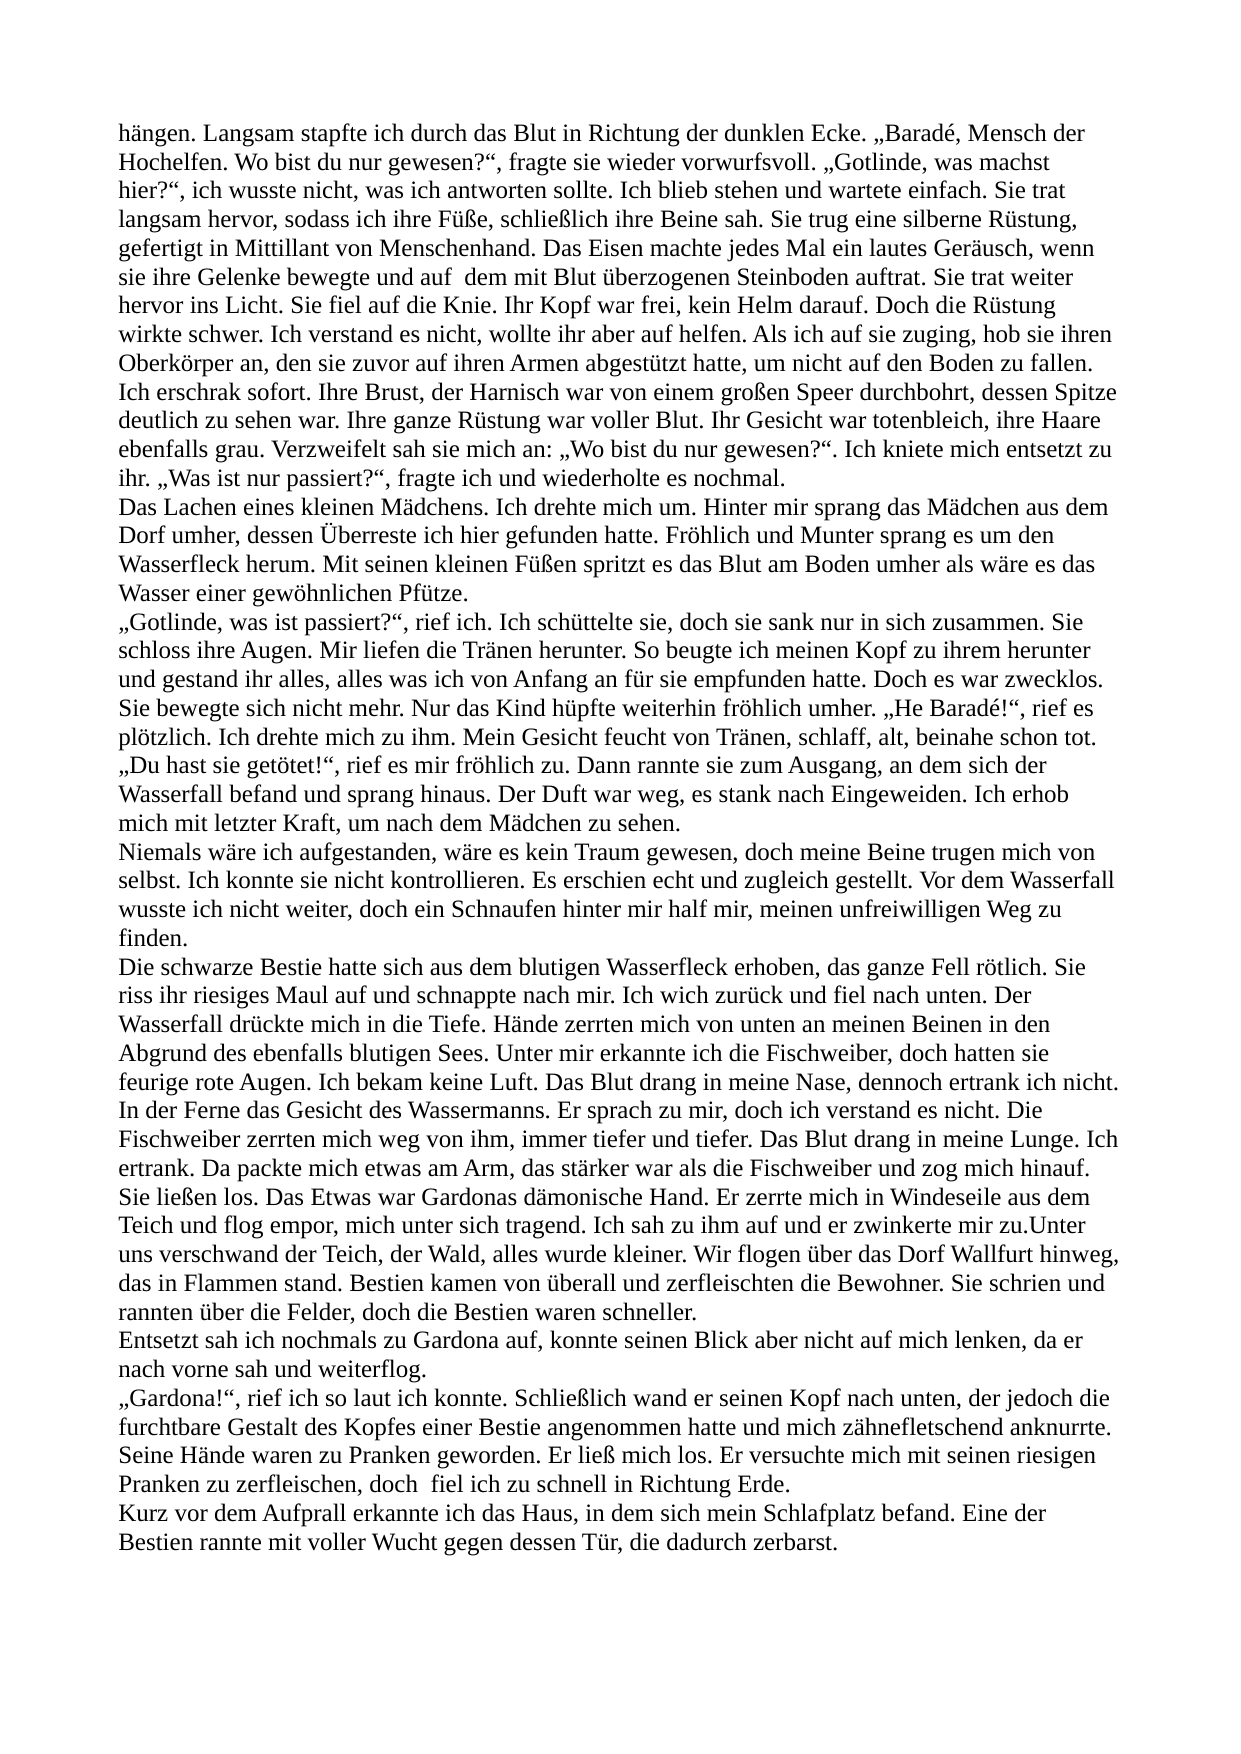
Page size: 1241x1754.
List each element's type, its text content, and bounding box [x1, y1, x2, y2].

text In der Ferne das Gesicht des Wassermanns. Er sprach zu mir, doch ich verstand es nicht. Die Fischweiber zerrten mich weg von ihm, immer tiefer und tiefer. Das Blut drang in meine Lunge. Ich ertrank. Da packte mich etwas am Arm, das stärker war als die Fischweiber und zog mich hinauf. Sie ließen los. Das Etwas war Gardonas dämonische Hand. Er zerrte mich in Windeseile aus dem Teich und flog empor, mich unter sich tragend. Ich sah zu ihm auf und er zwinkerte mir zu.Unter uns verschwand der Teich, der Wald, alles wurde kleiner. Wir flogen über das Dorf Wallfurt hinweg, das in Flammen stand. Bestien kamen von überall und zerfleischten die Bewohner. Sie schrien und rannten über die Felder, doch die Bestien waren schneller. [118, 1096, 1122, 1326]
text Die schwarze Bestie hatte sich aus dem blutigen Wasserfleck erhoben, das ganze Fell rötlich. Sie riss ihr riesiges Maul auf und schnappte nach mir. Ich wich zurück und fiel nach unten. Der Wasserfall drückte mich in die Tiefe. Hände zerrten mich von unten an meinen Beinen in den Abgrund des ebenfalls blutigen Sees. Unter mir erkannte ich die Fischweiber, doch hatten sie feurige rote Augen. Ich bekam keine Luft. Das Blut drang in meine Nase, dennoch ertrank ich nicht. [118, 952, 1122, 1096]
text Niemals wäre ich aufgestanden, wäre es kein Traum gewesen, doch meine Beine trugen mich von selbst. Ich konnte sie nicht kontrollieren. Es erschien echt und zugleich gestellt. Vor dem Wasserfall wusste ich nicht weiter, doch ein Schnaufen hinter mir half mir, meinen unfreiwilligen Weg zu finden. [118, 837, 1122, 952]
text „Gardona!“, rief ich so laut ich konnte. Schließlich wand er seinen Kopf nach unten, der jedoch die furchtbare Gestalt des Kopfes einer Bestie angenommen hatte und mich zähnefletschend anknurrte. Seine Hände waren zu Pranken geworden. Er ließ mich los. Er versuchte mich mit seinen riesigen Pranken zu zerfleischen, doch fiel ich zu schnell in Richtung Erde. [118, 1383, 1122, 1498]
text Kurz vor dem Aufprall erkannte ich das Haus, in dem sich mein Schlafplatz befand. Eine der Bestien rannte mit voller Wucht gegen dessen Tür, die dadurch zerbarst. [118, 1498, 1122, 1556]
text Das Lachen eines kleinen Mädchens. Ich drehte mich um. Hinter mir sprang das Mädchen aus dem Dorf umher, dessen Überreste ich hier gefunden hatte. Fröhlich und Munter sprang es um den Wasserfleck herum. Mit seinen kleinen Füßen spritzt es das Blut am Boden umher als wäre es das Wasser einer gewöhnlichen Pfütze. [118, 492, 1122, 607]
text hängen. Langsam stapfte ich durch das Blut in Richtung der dunklen Ecke. „Baradé, Mensch der Hochelfen. Wo bist du nur gewesen?“, fragte sie wieder vorwurfsvoll. „Gotlinde, was machst hier?“, ich wusste nicht, was ich antworten sollte. Ich blieb stehen und wartete einfach. Sie trat langsam hervor, sodass ich ihre Füße, schließlich ihre Beine sah. Sie trug eine silberne Rüstung, gefertigt in Mittillant von Menschenhand. Das Eisen machte jedes Mal ein lautes Geräusch, wenn sie ihre Gelenke bewegte und auf dem mit Blut überzogenen Steinboden auftrat. Sie trat weiter hervor ins Licht. Sie fiel auf die Knie. Ihr Kopf war frei, kein Helm darauf. Doch die Rüstung wirkte schwer. Ich verstand es nicht, wollte ihr aber auf helfen. Als ich auf sie zuging, hob sie ihren Oberkörper an, den sie zuvor auf ihren Armen abgestützt hatte, um nicht auf den Boden zu fallen. Ich erschrak sofort. Ihre Brust, der Harnisch war von einem großen Speer durchbohrt, dessen Spitze deutlich zu sehen war. Ihre ganze Rüstung war voller Blut. Ihr Gesicht war totenbleich, ihre Haare ebenfalls grau. Verzweifelt sah sie mich an: „Wo bist du nur gewesen?“. Ich kniete mich entsetzt zu ihr. „Was ist nur passiert?“, fragte ich und wiederholte es nochmal. [118, 118, 1122, 492]
text Entsetzt sah ich nochmals zu Gardona auf, konnte seinen Blick aber nicht auf mich lenken, da er nach vorne sah und weiterflog. [118, 1326, 1122, 1383]
text „Gotlinde, was ist passiert?“, rief ich. Ich schüttelte sie, doch sie sank nur in sich zusammen. Sie schloss ihre Augen. Mir liefen die Tränen herunter. So beugte ich meinen Kopf zu ihrem herunter und gestand ihr alles, alles was ich von Anfang an für sie empfunden hatte. Doch es war zwecklos. Sie bewegte sich nicht mehr. Nur das Kind hüpfte weiterhin fröhlich umher. „He Baradé!“, rief es plötzlich. Ich drehte mich zu ihm. Mein Gesicht feucht von Tränen, schlaff, alt, beinahe schon tot. „Du hast sie getötet!“, rief es mir fröhlich zu. Dann rannte sie zum Ausgang, an dem sich der Wasserfall befand und sprang hinaus. Der Duft war weg, es stank nach Eingeweiden. Ich erhob mich mit letzter Kraft, um nach dem Mädchen zu sehen. [118, 607, 1122, 837]
